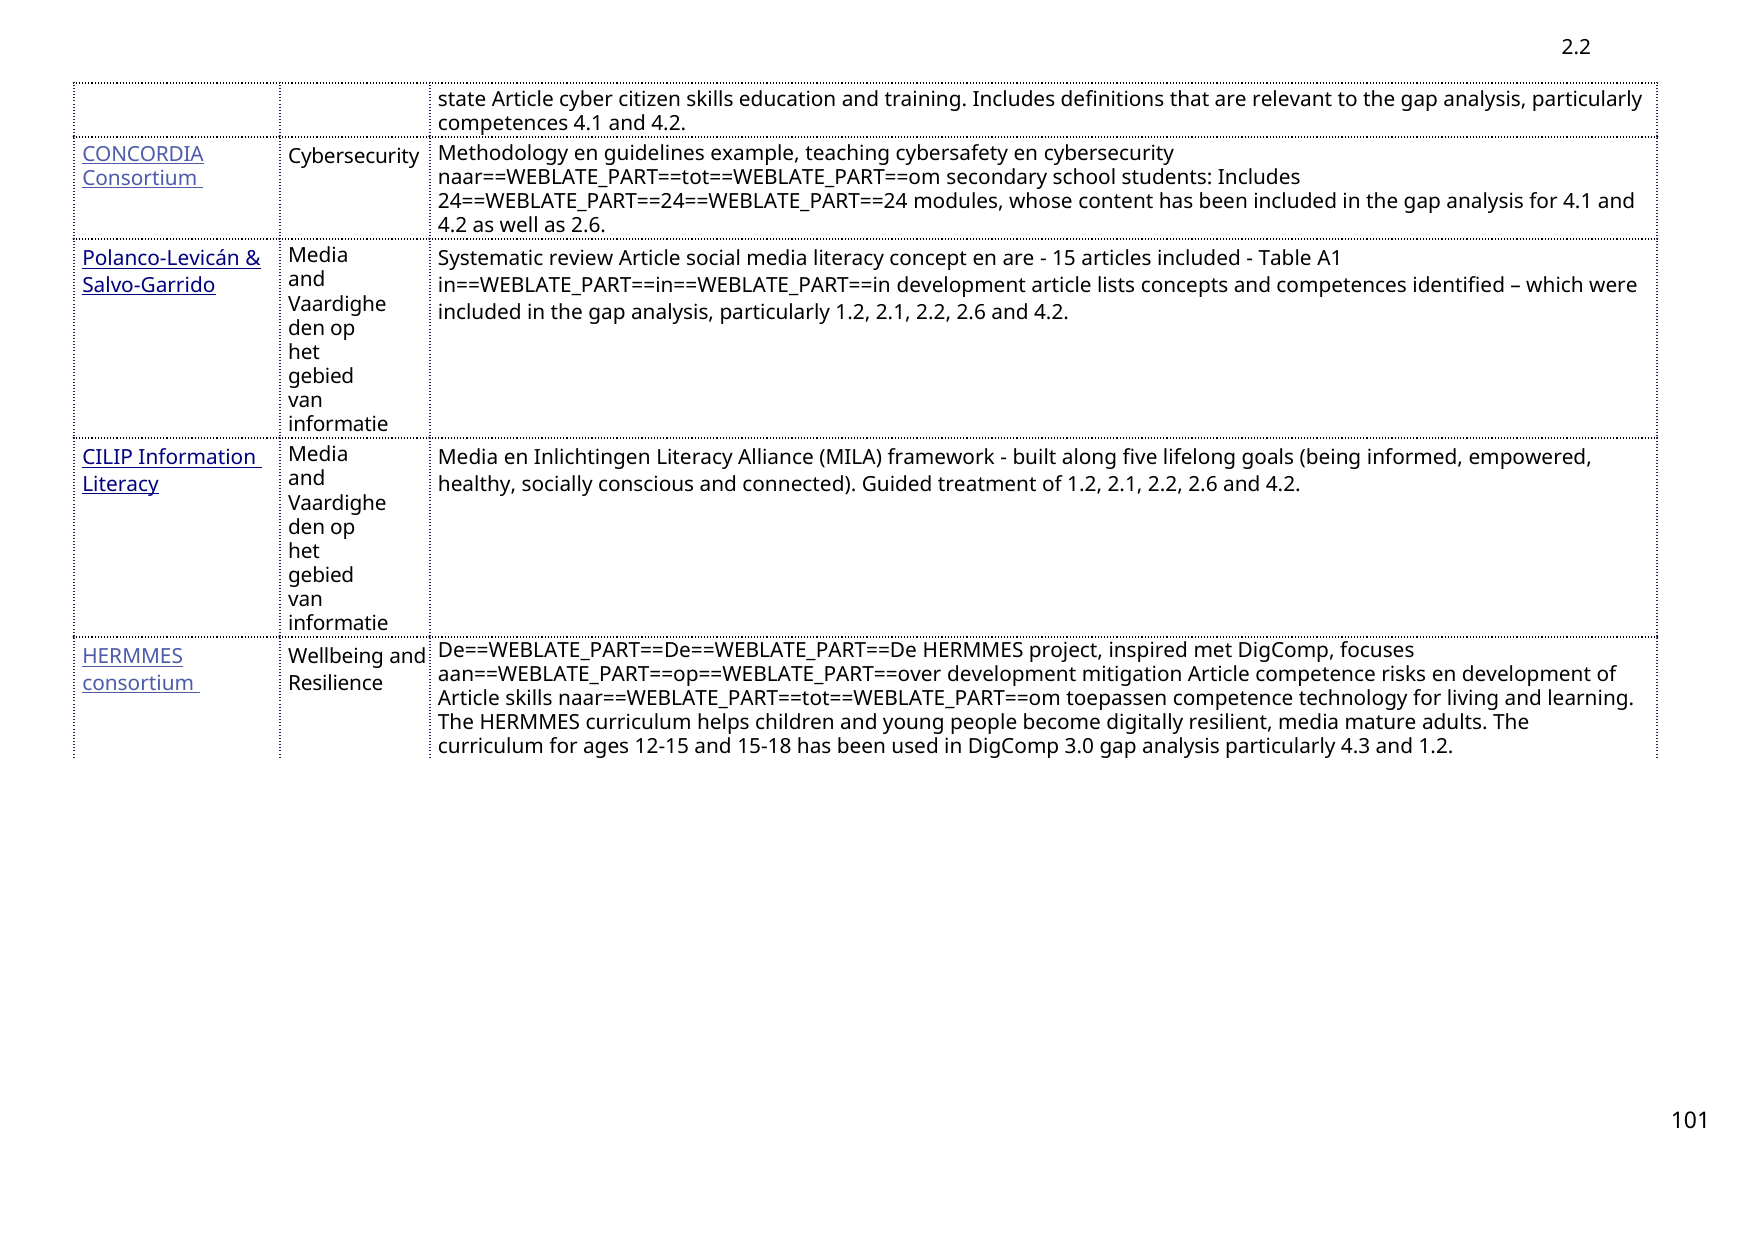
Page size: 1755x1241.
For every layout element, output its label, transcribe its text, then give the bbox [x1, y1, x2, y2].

table_cell [280, 82, 429, 136]
table_cell De==WEBLATE_PART==De==WEBLATE_PART==De HERMMES project, inspired met DigComp, focuses aan==WEBLATE_PART==op==WEBLATE_PART==over development mitigation Article competence risks en development of Article skills naar==WEBLATE_PART==tot==WEBLATE_PART==om toepassen competence technology for living and learning. The HERMMES curriculum helps children and young people become digitally resilient, media mature adults. The curriculum for ages 12-15 and 15-18 has been used in DigComp 3.0 gap analysis particularly 4.3 and 1.2. [430, 636, 1657, 759]
table_cell Cybersecurity [280, 136, 429, 238]
table_cell [74, 82, 279, 136]
table_cell Systematic review Article social media literacy concept en are - 15 articles included - Table A1 in==WEBLATE_PART==in==WEBLATE_PART==in development article lists concepts and competences identified – which were included in the gap analysis, particularly 1.2, 2.1, 2.2, 2.6 and 4.2. [430, 238, 1657, 437]
table_cell Media and Vaardigheden op het gebied van informatie [280, 238, 429, 437]
table_cell Methodology en guidelines example, teaching cybersafety en cybersecurity naar==WEBLATE_PART==tot==WEBLATE_PART==om secondary school students: Includes 24==WEBLATE_PART==24==WEBLATE_PART==24 modules, whose content has been included in the gap analysis for 4.1 and 4.2 as well as 2.6. [430, 136, 1657, 238]
table_cell Polanco-Levicán & Salvo-Garrido [74, 238, 279, 437]
table_cell HERMMES consortium [74, 636, 279, 759]
table_cell Media en Inlichtingen Literacy Alliance (MILA) framework - built along five lifelong goals (being informed, empowered, healthy, socially conscious and connected). Guided treatment of 1.2, 2.1, 2.2, 2.6 and 4.2. [430, 437, 1657, 636]
table_cell state Article cyber citizen skills education and training. Includes definitions that are relevant to the gap analysis, particularly competences 4.1 and 4.2. [430, 82, 1657, 136]
table_cell CILIP Information Literacy [74, 437, 279, 636]
table_cell Media and Vaardigheden op het gebied van informatie [280, 437, 429, 636]
table_cell Wellbeing and Resilience [280, 636, 429, 759]
table_cell CONCORDIA Consortium [74, 136, 279, 238]
